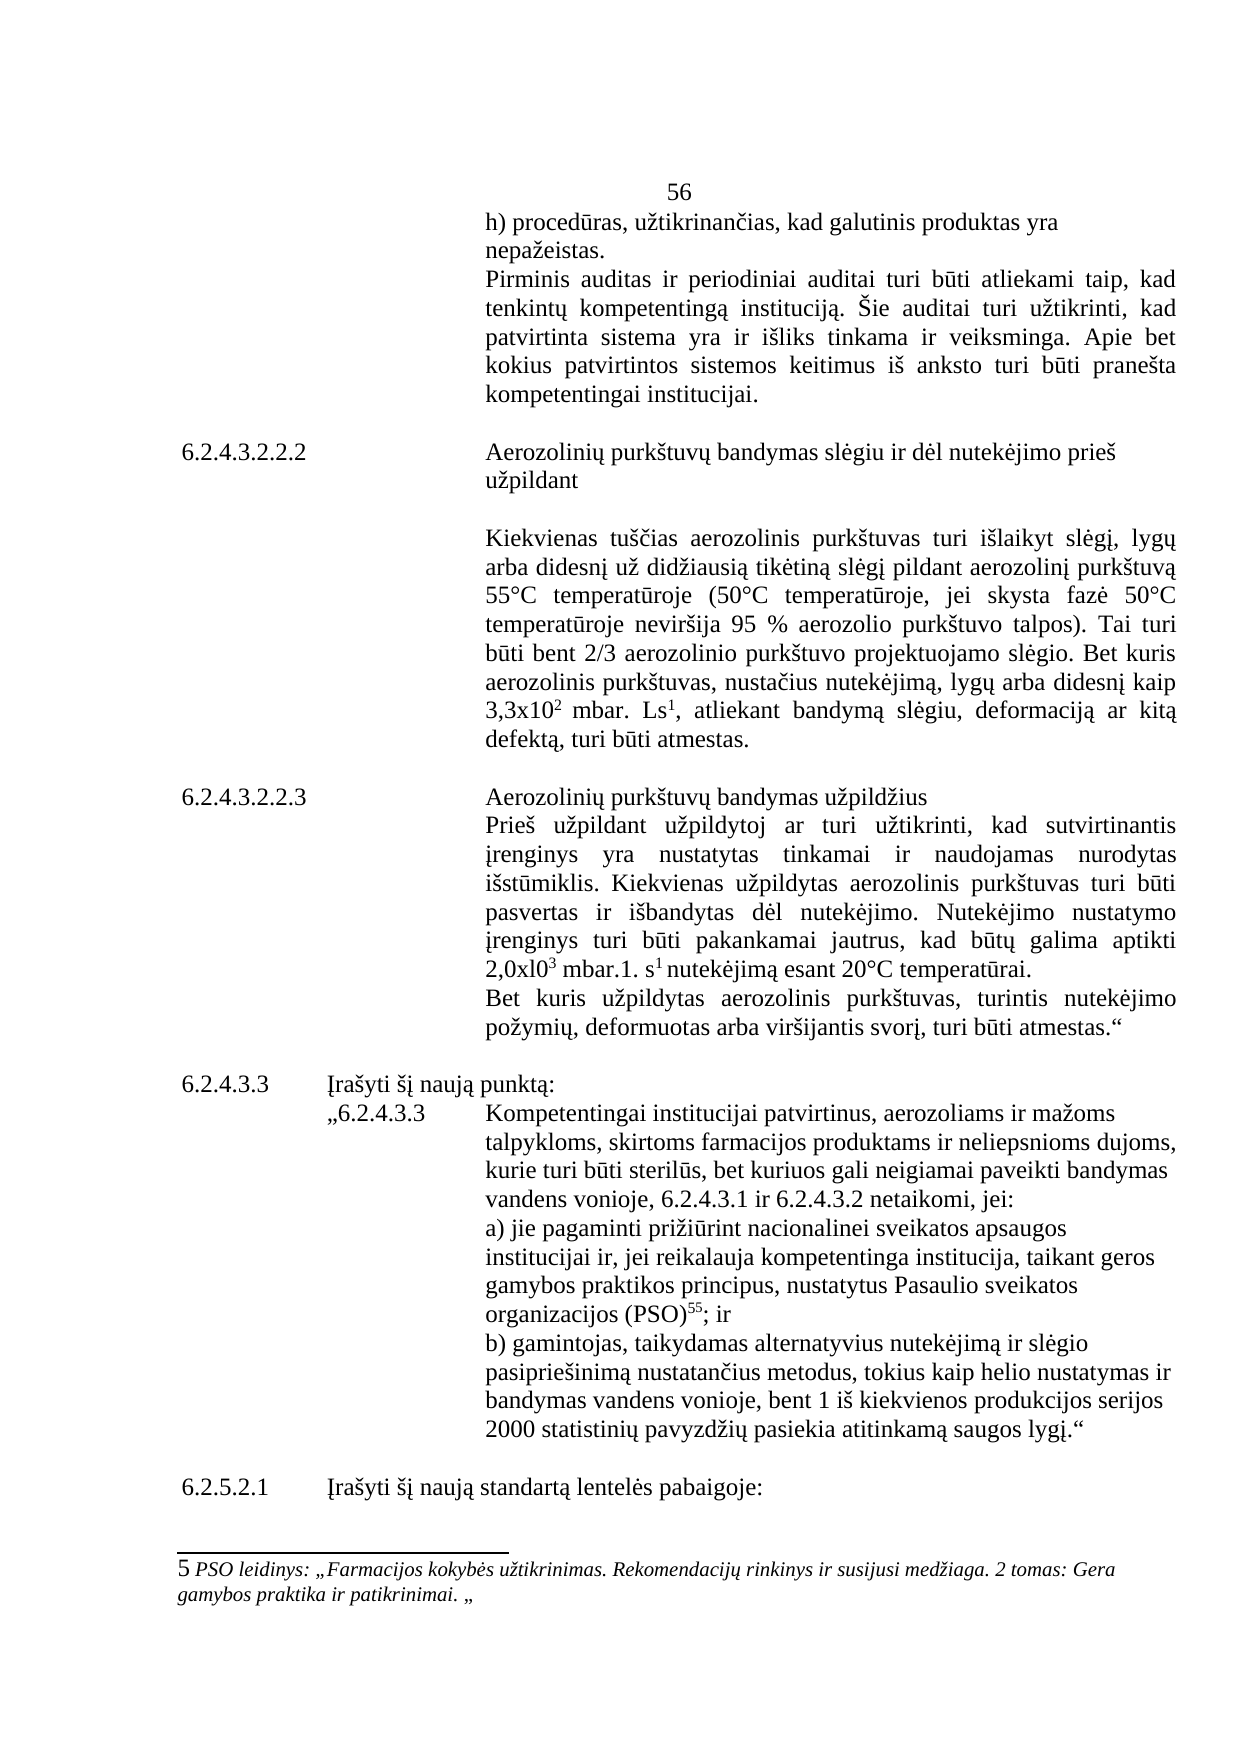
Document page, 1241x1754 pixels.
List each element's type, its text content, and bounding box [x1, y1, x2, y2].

table_cell [318, 494, 322, 523]
table_cell [177, 1443, 181, 1472]
table_cell [177, 494, 181, 523]
table_cell [481, 494, 485, 523]
table_cell [318, 1040, 322, 1069]
table_cell [177, 207, 322, 264]
table_cell [323, 983, 481, 1040]
table_cell [177, 523, 322, 753]
table_cell [481, 753, 485, 782]
table_cell [318, 408, 322, 437]
table_cell [1177, 1040, 1181, 1069]
table_cell [318, 753, 322, 782]
table_cell [323, 1040, 327, 1069]
table_cell [323, 810, 481, 983]
table_cell [177, 753, 181, 782]
table_cell [481, 1443, 485, 1472]
table_cell [323, 753, 327, 782]
table_cell [481, 1040, 485, 1069]
table_cell [477, 753, 481, 782]
table_cell [177, 1040, 181, 1069]
table_cell [1177, 1443, 1181, 1472]
table_cell [323, 207, 481, 264]
table_cell [323, 494, 327, 523]
table_cell [177, 1213, 322, 1328]
table_cell [177, 983, 322, 1040]
table_cell [477, 1040, 481, 1069]
table_cell [1177, 753, 1181, 782]
table_cell [323, 437, 481, 494]
table_cell [323, 264, 481, 408]
table_cell [177, 1098, 322, 1213]
table_cell 6.2.4.3.2.2.2 [177, 437, 322, 494]
table_cell [477, 782, 481, 810]
table_cell [477, 1443, 481, 1472]
table_cell [177, 1328, 322, 1443]
table_cell [323, 408, 327, 437]
table_cell [323, 1213, 481, 1328]
table_cell [477, 494, 481, 523]
table_cell [177, 408, 181, 437]
table_cell [323, 523, 481, 753]
table_cell [177, 810, 322, 983]
table_cell [323, 1328, 481, 1443]
table_cell [323, 1443, 327, 1472]
table_cell [1177, 408, 1181, 437]
table_cell [318, 1443, 322, 1472]
table_cell [481, 408, 485, 437]
table_cell [177, 264, 322, 408]
table_cell [477, 408, 481, 437]
table_cell [1177, 494, 1181, 523]
table_cell „6.2.4.3.3 [323, 1098, 481, 1213]
table_cell [323, 782, 327, 810]
